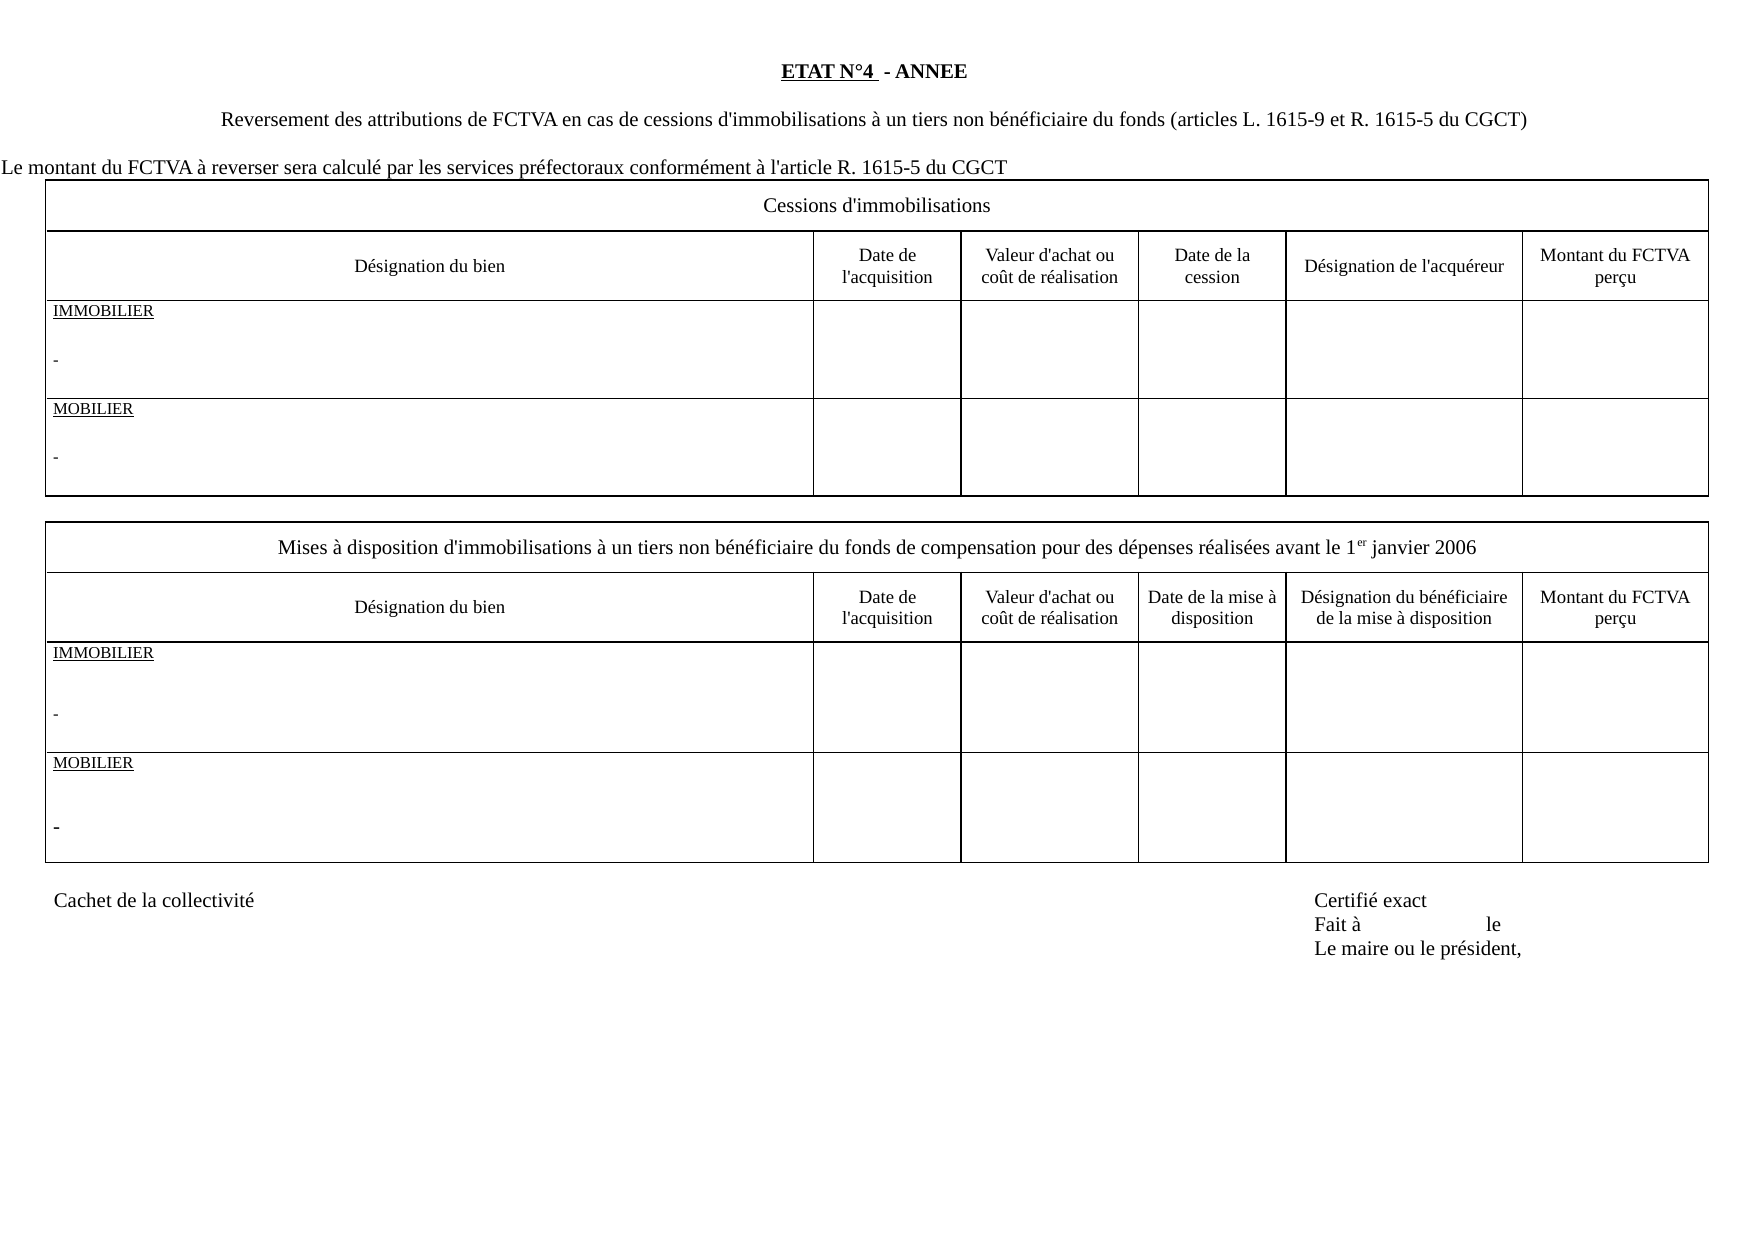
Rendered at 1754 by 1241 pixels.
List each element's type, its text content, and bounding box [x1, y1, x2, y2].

table_cell Désignation de l'acquéreur [1287, 232, 1522, 300]
table_header Mises à disposition d'immobilisations à un tiers non bénéficiaire du fonds de compensation pour des dépenses réalisées avant le 1er janvier 2006 [46, 523, 1708, 572]
table_cell [1139, 704, 1285, 727]
table_cell [1523, 814, 1708, 838]
table_cell [962, 643, 1138, 679]
table_cell [1523, 838, 1708, 862]
table_cell [1139, 447, 1285, 471]
table_cell [46, 790, 813, 814]
table_cell [962, 399, 1138, 423]
table_cell [1139, 838, 1285, 862]
table_cell [1523, 349, 1708, 373]
text Reversement des attributions de FCTVA en cas de cessions d'immobilisations à un tiers non bénéficiaire du fonds (articles L. 1615-9 et R. 1615-5 du CGCT) [59, 107, 1695, 131]
table_cell [1287, 790, 1522, 814]
table_cell [1139, 471, 1285, 495]
table_cell [1287, 728, 1522, 752]
table_cell [962, 423, 1138, 447]
table_cell [1523, 471, 1708, 495]
table_cell [962, 704, 1138, 727]
table_cell [46, 728, 813, 752]
table_cell [1139, 325, 1285, 349]
table_cell Date de l'acquisition [814, 232, 960, 300]
table_cell [1287, 814, 1522, 838]
table_cell IMMOBILIER [46, 642, 813, 679]
table_cell [962, 447, 1138, 471]
table_cell [1287, 679, 1522, 703]
table_cell [1523, 704, 1708, 727]
table_cell [1523, 679, 1708, 703]
table_cell [1287, 838, 1522, 862]
table_cell [814, 325, 960, 349]
table_cell - [46, 814, 813, 838]
table_cell [46, 912, 1033, 936]
table_cell [1139, 679, 1285, 703]
table_cell Désignation du bien [46, 573, 813, 641]
table_cell IMMOBILIER [46, 301, 813, 325]
table_cell [1139, 728, 1285, 752]
table_cell [1523, 423, 1708, 447]
table_cell [962, 301, 1138, 325]
table_cell Date de la mise à disposition [1139, 573, 1285, 641]
table_cell [814, 790, 960, 814]
table_cell [1523, 790, 1708, 814]
table_cell [1139, 399, 1285, 423]
table_cell [1523, 728, 1708, 752]
table_cell [814, 728, 960, 752]
table_cell Fait à le [1294, 912, 1707, 936]
table_cell [1139, 814, 1285, 838]
table_cell [46, 325, 813, 349]
table_cell Date de l'acquisition [814, 573, 960, 641]
table_cell [814, 704, 960, 727]
table_header Cessions d'immobilisations [46, 181, 1708, 230]
table_cell Montant du FCTVA perçu [1523, 573, 1708, 641]
table_header [1034, 888, 1294, 912]
table_cell [962, 374, 1138, 397]
table_cell - [46, 704, 813, 727]
table_cell [962, 814, 1138, 838]
table_cell [814, 753, 960, 790]
table_cell Montant du FCTVA perçu [1523, 232, 1708, 300]
table_cell [814, 301, 960, 325]
table_cell [46, 679, 813, 703]
table_cell [962, 753, 1138, 790]
table_cell [814, 447, 960, 471]
table_cell [1139, 423, 1285, 447]
text ETAT N°4 - ANNEE [59, 59, 1695, 83]
table_cell [814, 399, 960, 423]
table_cell [962, 838, 1138, 862]
table_cell [814, 471, 960, 495]
table_cell [814, 423, 960, 447]
table_cell [1523, 643, 1708, 679]
table_cell [962, 728, 1138, 752]
table_header Cachet de la collectivité [46, 888, 1033, 912]
table_cell Valeur d'achat ou coût de réalisation [962, 232, 1138, 300]
table_cell [1287, 447, 1522, 471]
table_cell [1287, 374, 1522, 397]
table_cell [46, 471, 813, 495]
table_cell [962, 349, 1138, 373]
table_cell [962, 471, 1138, 495]
text NB : Le montant du FCTVA à reverser sera calculé par les services préfectoraux conformément à l'article R. 1615-5 du CGCT [0, 155, 1695, 179]
table_cell [1139, 301, 1285, 325]
table_cell [1287, 471, 1522, 495]
table_cell [1287, 301, 1522, 325]
table_cell [1139, 753, 1285, 790]
table_cell - [46, 447, 813, 471]
table_cell [1287, 423, 1522, 447]
table_cell Valeur d'achat ou coût de réalisation [962, 573, 1138, 641]
table_cell [1287, 349, 1522, 373]
table_cell [814, 679, 960, 703]
table_cell [1523, 301, 1708, 325]
table_cell [46, 374, 813, 397]
table_cell MOBILIER [46, 753, 813, 790]
table_cell [1287, 325, 1522, 349]
table_cell [962, 679, 1138, 703]
table_cell Désignation du bien [46, 231, 813, 300]
table_cell [1287, 704, 1522, 727]
table_cell [814, 838, 960, 862]
table_cell Désignation du bénéficiaire de la mise à disposition [1287, 573, 1522, 641]
table_cell [1139, 374, 1285, 397]
table_cell MOBILIER [46, 399, 813, 423]
table_cell [1523, 399, 1708, 423]
table_cell [1034, 936, 1294, 960]
table_cell [1287, 643, 1522, 679]
table_cell [814, 643, 960, 679]
table_cell [1287, 399, 1522, 423]
table_header Certifié exact [1294, 888, 1707, 912]
table_cell [1139, 349, 1285, 373]
table_cell [1139, 790, 1285, 814]
table_cell Le maire ou le président, [1294, 936, 1707, 960]
table_cell [962, 325, 1138, 349]
table_cell [962, 790, 1138, 814]
table_cell [1523, 374, 1708, 397]
table_cell [814, 814, 960, 838]
table_cell Date de la cession [1139, 232, 1285, 300]
table_cell [1523, 447, 1708, 471]
table_cell - [46, 349, 813, 373]
table_cell [814, 349, 960, 373]
table_cell [1287, 753, 1522, 790]
table_cell [1034, 912, 1294, 936]
table_cell [814, 374, 960, 397]
table_cell [1523, 753, 1708, 790]
table_cell [46, 936, 1033, 960]
table_cell [1523, 325, 1708, 349]
table_cell [46, 838, 813, 862]
table_cell [1139, 643, 1285, 679]
table_cell [46, 423, 813, 447]
